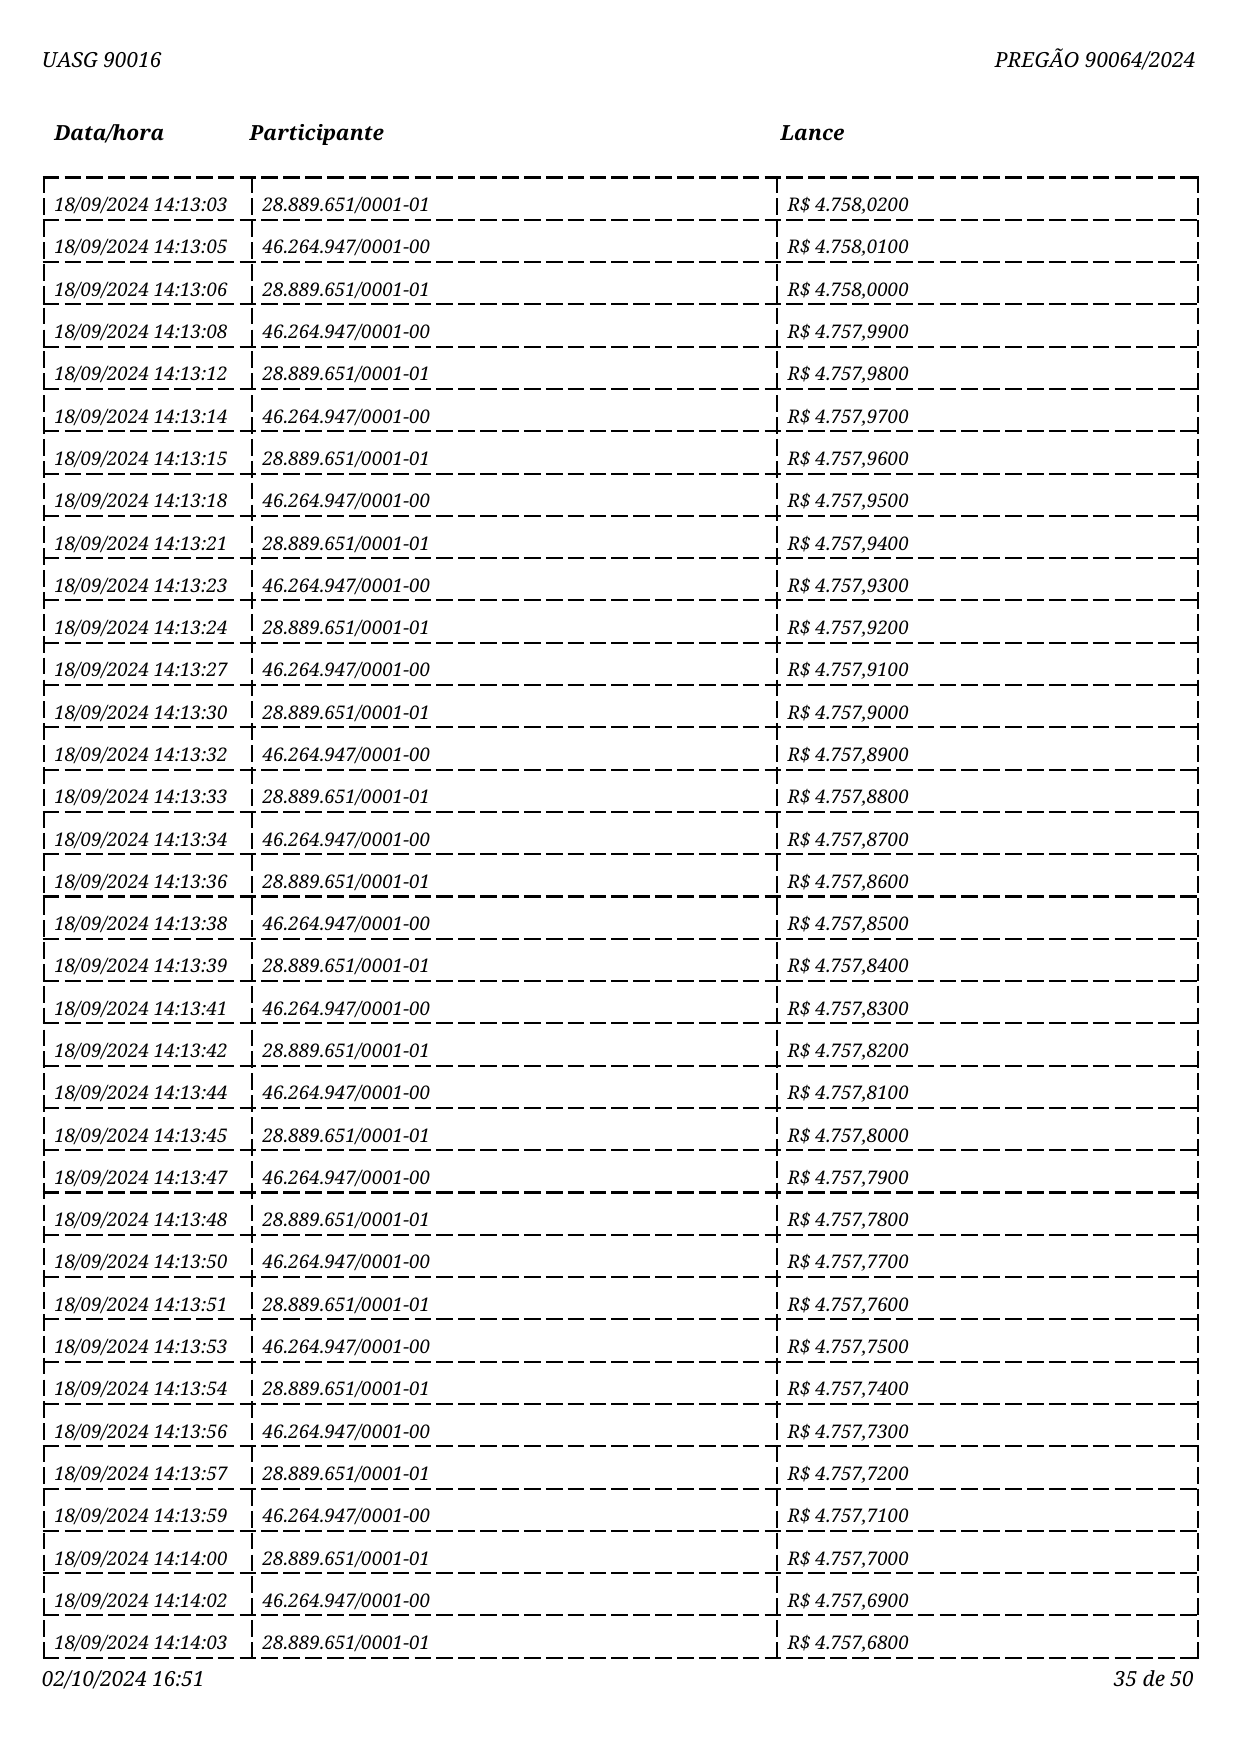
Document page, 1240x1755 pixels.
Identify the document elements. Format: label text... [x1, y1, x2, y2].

table_cell R$ 4.757,9000 [777, 684, 1198, 726]
table_cell 18/09/2024 14:13:23 [44, 557, 252, 599]
table_cell R$ 4.757,7800 [777, 1191, 1198, 1234]
table_cell 28.889.651/0001-01 [252, 769, 777, 811]
table_cell 46.264.947/0001-00 [252, 980, 777, 1022]
table_cell R$ 4.757,8400 [777, 938, 1198, 980]
table_cell R$ 4.757,7100 [777, 1488, 1198, 1530]
table_cell 28.889.651/0001-01 [252, 853, 777, 895]
table_cell 28.889.651/0001-01 [252, 1614, 777, 1657]
table_cell R$ 4.757,8600 [777, 853, 1198, 895]
table_cell 18/09/2024 14:13:32 [44, 726, 252, 768]
table_cell 18/09/2024 14:13:59 [44, 1488, 252, 1530]
table_cell 28.889.651/0001-01 [252, 430, 777, 472]
table_cell R$ 4.757,8900 [777, 726, 1198, 768]
table_cell R$ 4.757,9200 [777, 599, 1198, 642]
table_cell 18/09/2024 14:14:03 [44, 1614, 252, 1657]
table_cell 18/09/2024 14:13:14 [44, 388, 252, 430]
table_cell 46.264.947/0001-00 [252, 473, 777, 515]
table_cell 18/09/2024 14:13:53 [44, 1318, 252, 1361]
table_cell 28.889.651/0001-01 [252, 684, 777, 726]
table_cell 46.264.947/0001-00 [252, 811, 777, 853]
table_header R$ 4.758,0200 [777, 176, 1198, 219]
table_cell 28.889.651/0001-01 [252, 599, 777, 642]
table_cell 18/09/2024 14:13:12 [44, 346, 252, 388]
table_cell R$ 4.757,8000 [777, 1107, 1198, 1149]
table_cell 28.889.651/0001-01 [252, 1191, 777, 1234]
table_cell 18/09/2024 14:13:06 [44, 261, 252, 303]
table_cell 18/09/2024 14:13:42 [44, 1022, 252, 1064]
table_cell 28.889.651/0001-01 [252, 1022, 777, 1064]
table_header 18/09/2024 14:13:03 [44, 176, 252, 219]
table_cell 46.264.947/0001-00 [252, 1488, 777, 1530]
table_cell R$ 4.757,7000 [777, 1530, 1198, 1572]
table_cell R$ 4.757,8300 [777, 980, 1198, 1022]
table_cell R$ 4.757,7200 [777, 1445, 1198, 1487]
table_cell 18/09/2024 14:13:38 [44, 895, 252, 938]
table_cell 18/09/2024 14:13:51 [44, 1276, 252, 1318]
table_cell R$ 4.757,8500 [777, 895, 1198, 938]
table_cell R$ 4.758,0100 [777, 219, 1198, 261]
table_cell 46.264.947/0001-00 [252, 895, 777, 938]
table_cell R$ 4.757,7300 [777, 1403, 1198, 1445]
table_cell R$ 4.757,9400 [777, 515, 1198, 557]
table_cell 18/09/2024 14:13:34 [44, 811, 252, 853]
table_cell 18/09/2024 14:13:57 [44, 1445, 252, 1487]
table_cell 28.889.651/0001-01 [252, 1107, 777, 1149]
table_cell R$ 4.757,7500 [777, 1318, 1198, 1361]
table_cell R$ 4.757,8700 [777, 811, 1198, 853]
table_cell R$ 4.757,9800 [777, 346, 1198, 388]
table_cell 46.264.947/0001-00 [252, 219, 777, 261]
table_cell 18/09/2024 14:13:18 [44, 473, 252, 515]
table_cell 46.264.947/0001-00 [252, 1572, 777, 1614]
table_cell 28.889.651/0001-01 [252, 938, 777, 980]
table_cell R$ 4.757,9300 [777, 557, 1198, 599]
table_cell 18/09/2024 14:13:45 [44, 1107, 252, 1149]
table_cell R$ 4.757,9500 [777, 473, 1198, 515]
table_cell R$ 4.757,9900 [777, 303, 1198, 346]
table_header 28.889.651/0001-01 [252, 176, 777, 219]
table_cell 28.889.651/0001-01 [252, 1445, 777, 1487]
table_cell 46.264.947/0001-00 [252, 557, 777, 599]
table_cell 18/09/2024 14:13:36 [44, 853, 252, 895]
table_cell R$ 4.757,8200 [777, 1022, 1198, 1064]
table_cell R$ 4.757,8100 [777, 1065, 1198, 1107]
table_cell 18/09/2024 14:13:27 [44, 642, 252, 684]
table_cell 18/09/2024 14:13:39 [44, 938, 252, 980]
table_cell 46.264.947/0001-00 [252, 1318, 777, 1361]
table_cell R$ 4.757,9700 [777, 388, 1198, 430]
table_cell 18/09/2024 14:13:05 [44, 219, 252, 261]
table_cell R$ 4.757,7600 [777, 1276, 1198, 1318]
table_cell 46.264.947/0001-00 [252, 1065, 777, 1107]
table_cell 46.264.947/0001-00 [252, 642, 777, 684]
table_cell 18/09/2024 14:13:41 [44, 980, 252, 1022]
table_cell 28.889.651/0001-01 [252, 1276, 777, 1318]
table_cell R$ 4.757,9600 [777, 430, 1198, 472]
table_cell 46.264.947/0001-00 [252, 726, 777, 768]
table_cell R$ 4.757,6800 [777, 1614, 1198, 1657]
table_cell 28.889.651/0001-01 [252, 261, 777, 303]
table_cell R$ 4.757,9100 [777, 642, 1198, 684]
table_cell 18/09/2024 14:13:54 [44, 1361, 252, 1403]
table_cell 46.264.947/0001-00 [252, 1149, 777, 1191]
table_cell 18/09/2024 14:13:24 [44, 599, 252, 642]
table_cell 46.264.947/0001-00 [252, 303, 777, 346]
table_cell 46.264.947/0001-00 [252, 1234, 777, 1276]
table_cell 18/09/2024 14:13:56 [44, 1403, 252, 1445]
table_cell R$ 4.757,7700 [777, 1234, 1198, 1276]
table_cell 46.264.947/0001-00 [252, 388, 777, 430]
table_cell R$ 4.757,8800 [777, 769, 1198, 811]
table_cell 28.889.651/0001-01 [252, 515, 777, 557]
table_cell 28.889.651/0001-01 [252, 1361, 777, 1403]
table_cell 46.264.947/0001-00 [252, 1403, 777, 1445]
table_cell R$ 4.757,7400 [777, 1361, 1198, 1403]
table_cell R$ 4.757,6900 [777, 1572, 1198, 1614]
table_cell 28.889.651/0001-01 [252, 346, 777, 388]
table_cell 18/09/2024 14:13:15 [44, 430, 252, 472]
table_cell 18/09/2024 14:13:47 [44, 1149, 252, 1191]
table_cell 18/09/2024 14:13:30 [44, 684, 252, 726]
table_cell 28.889.651/0001-01 [252, 1530, 777, 1572]
table_cell 18/09/2024 14:14:02 [44, 1572, 252, 1614]
table_cell 18/09/2024 14:13:44 [44, 1065, 252, 1107]
table_cell R$ 4.757,7900 [777, 1149, 1198, 1191]
table_cell 18/09/2024 14:13:50 [44, 1234, 252, 1276]
table_cell R$ 4.758,0000 [777, 261, 1198, 303]
table_cell 18/09/2024 14:13:08 [44, 303, 252, 346]
table_cell 18/09/2024 14:13:48 [44, 1191, 252, 1234]
table_cell 18/09/2024 14:13:21 [44, 515, 252, 557]
table_cell 18/09/2024 14:14:00 [44, 1530, 252, 1572]
table_cell 18/09/2024 14:13:33 [44, 769, 252, 811]
